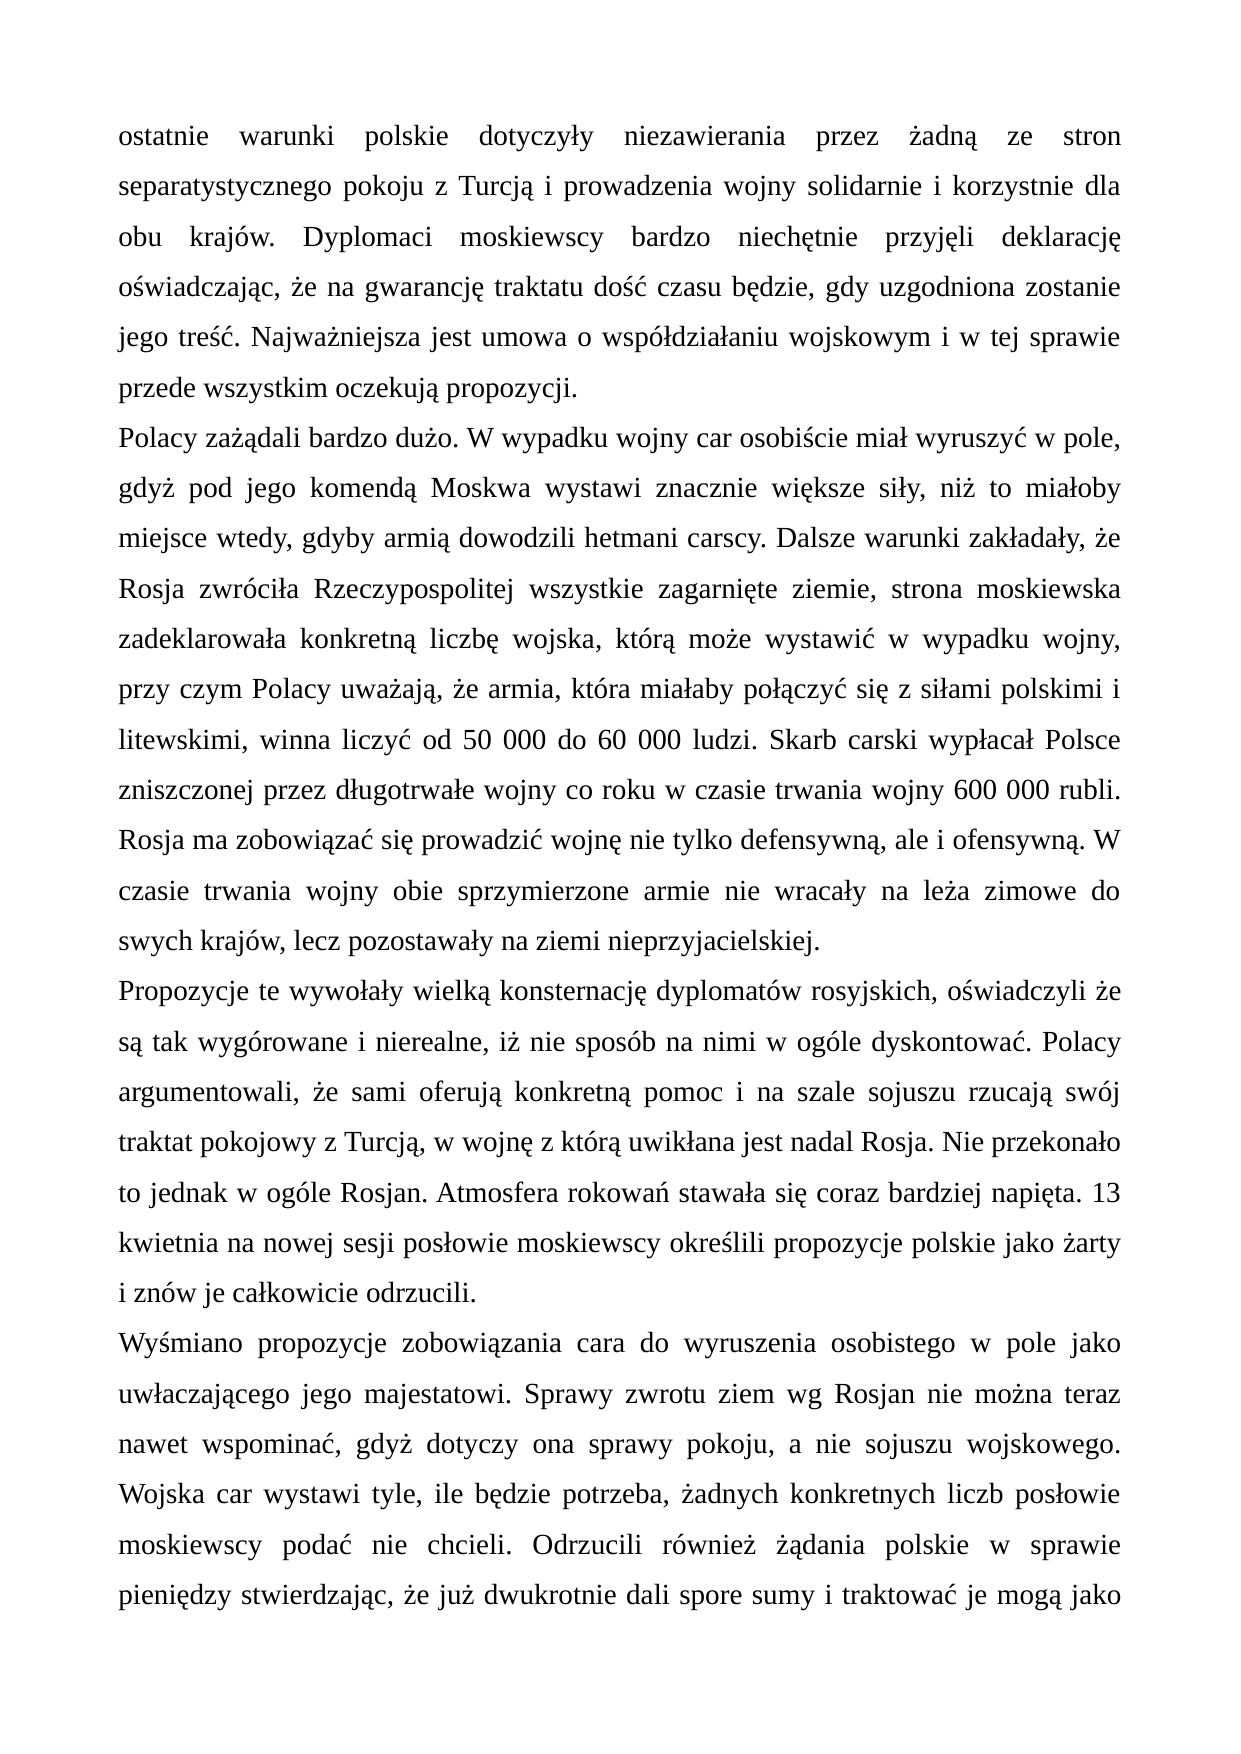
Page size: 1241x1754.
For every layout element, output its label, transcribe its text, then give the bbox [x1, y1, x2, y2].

text Propozycje te wywołały wielką konsternację dyplomatów rosyjskich, oświadczyli że są tak wygórowane i nierealne, iż nie sposób na nimi w ogóle dyskontować. Polacy argumentowali, że sami oferują konkretną pomoc i na szale sojuszu rzucają swój traktat pokojowy z Turcją, w wojnę z którą uwikłana jest nadal Rosja. Nie przekonało to jednak w ogóle Rosjan. Atmosfera rokowań stawała się coraz bardziej napięta. 13 kwietnia na nowej sesji posłowie moskiewscy określili propozycje polskie jako żarty i znów je całkowicie odrzucili. [118, 973, 1122, 1309]
text Polacy zażądali bardzo dużo. W wypadku wojny car osobiście miał wyruszyć w pole, gdyż pod jego komendą Moskwa wystawi znacznie większe siły, niż to miałoby miejsce wtedy, gdyby armią dowodzili hetmani carscy. Dalsze warunki zakładały, że Rosja zwróciła Rzeczypospolitej wszystkie zagarnięte ziemie, strona moskiewska zadeklarowała konkretną liczbę wojska, którą może wystawić w wypadku wojny, przy czym Polacy uważają, że armia, która miałaby połączyć się z siłami polskimi i litewskimi, winna liczyć od 50 000 do 60 000 ludzi. Skarb carski wypłacał Polsce zniszczonej przez długotrwałe wojny co roku w czasie trwania wojny 600 000 rubli. Rosja ma zobowiązać się prowadzić wojnę nie tylko defensywną, ale i ofensywną. W czasie trwania wojny obie sprzymierzone armie nie wracały na leża zimowe do swych krajów, lecz pozostawały na ziemi nieprzyjacielskiej. [118, 420, 1122, 957]
text ostatnie warunki polskie dotyczyły niezawierania przez żadną ze stron separatystycznego pokoju z Turcją i prowadzenia wojny solidarnie i korzystnie dla obu krajów. Dyplomaci moskiewscy bardzo niechętnie przyjęli deklarację oświadczając, że na gwarancję traktatu dość czasu będzie, gdy uzgodniona zostanie jego treść. Najważniejsza jest umowa o współdziałaniu wojskowym i w tej sprawie przede wszystkim oczekują propozycji. [118, 118, 1122, 403]
text Wyśmiano propozycje zobowiązania cara do wyruszenia osobistego w pole jako uwłaczającego jego majestatowi. Sprawy zwrotu ziem wg Rosjan nie można teraz nawet wspominać, gdyż dotyczy ona sprawy pokoju, a nie sojuszu wojskowego. Wojska car wystawi tyle, ile będzie potrzeba, żadnych konkretnych liczb posłowie moskiewscy podać nie chcieli. Odrzucili również żądania polskie w sprawie pieniędzy stwierdzając, że już dwukrotnie dali spore sumy i traktować je mogą jako [118, 1326, 1122, 1611]
